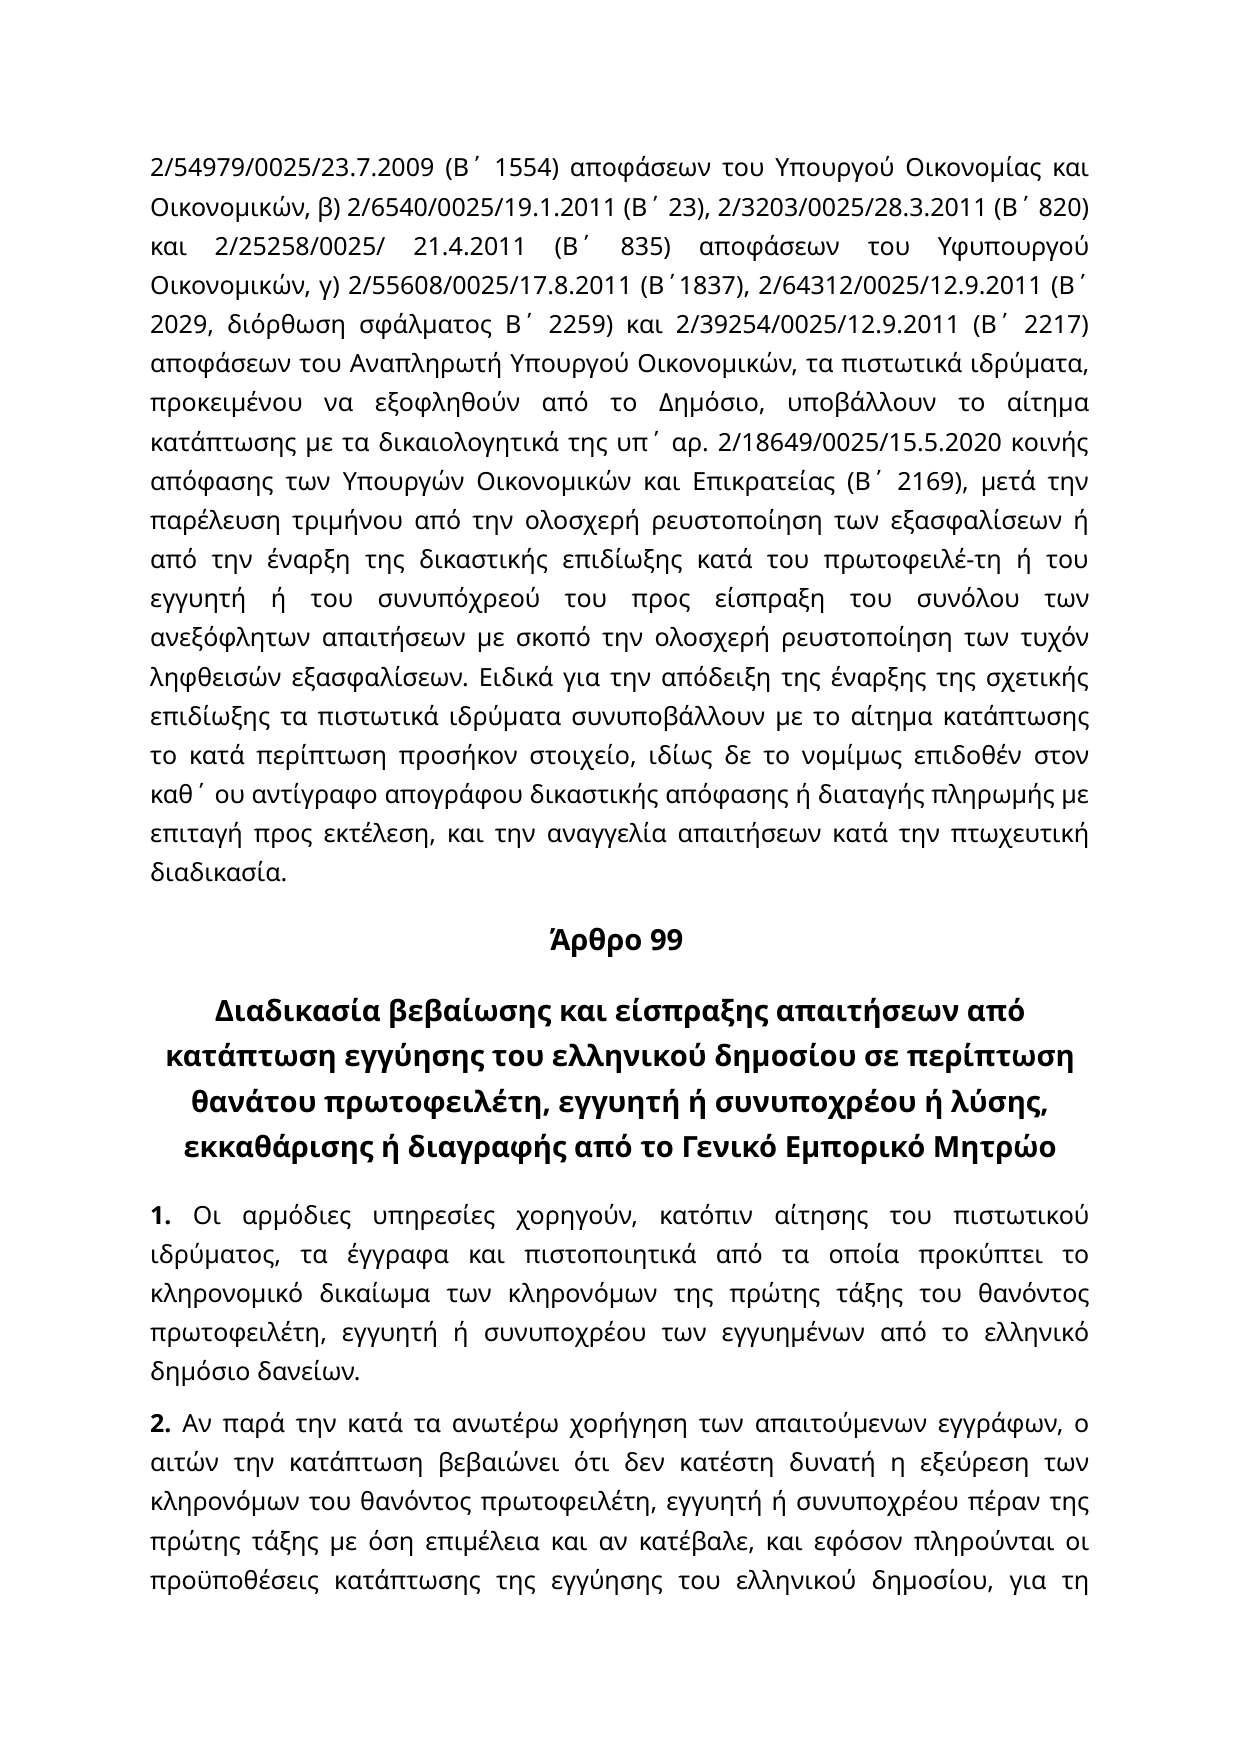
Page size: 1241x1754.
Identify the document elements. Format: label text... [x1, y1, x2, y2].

text 1. Οι αρμόδιες υπηρεσίες χορηγούν, κατόπιν αίτησης του πιστωτικού ιδρύματος, τα έγγραφα και πιστοποιητικά από τα οποία προκύπτει το κληρονομικό δικαίωμα των κληρονόμων της πρώτης τάξης του θανόντος πρωτοφειλέτη, εγγυητή ή συνυποχρέου των εγγυημένων από το ελληνικό δημόσιο δανείων. [150, 1197, 1090, 1388]
subtitle Άρθρο 99 [150, 919, 1090, 959]
text 2. Αν παρά την κατά τα ανωτέρω χορήγηση των απαιτούμενων εγγράφων, ο αιτών την κατάπτωση βεβαιώνει ότι δεν κατέστη δυνατή η εξεύρεση των κληρονόμων του θανόντος πρωτοφειλέτη, εγγυητή ή συνυποχρέου πέραν της πρώτης τάξης με όση επιμέλεια και αν κατέβαλε, και εφόσον πληρούνται οι προϋποθέσεις κατάπτωσης της εγγύησης του ελληνικού δημοσίου, για τη [150, 1406, 1090, 1596]
text 2/54979/0025/23.7.2009 (Β΄ 1554) αποφάσεων του Υπουργού Οικονομίας και Οικονομικών, β) 2/6540/0025/19.1.2011 (Β΄ 23), 2/3203/0025/28.3.2011 (Β΄ 820) και 2/25258/0025/ 21.4.2011 (Β΄ 835) αποφάσεων του Υφυπουργού Οικονομικών, γ) 2/55608/0025/17.8.2011 (Β΄1837), 2/64312/0025/12.9.2011 (Β΄ 2029, διόρθωση σφάλματος Β΄ 2259) και 2/39254/0025/12.9.2011 (Β΄ 2217) αποφάσεων του Αναπληρωτή Υπουργού Οικονομικών, τα πιστωτικά ιδρύματα, προκειμένου να εξοφληθούν από το Δημόσιο, υποβάλλουν το αίτημα κατάπτωσης με τα δικαιολογητικά της υπ΄ αρ. 2/18649/0025/15.5.2020 κοινής απόφασης των Υπουργών Οικονομικών και Επικρατείας (Β΄ 2169), μετά την παρέλευση τριμήνου από την ολοσχερή ρευστοποίηση των εξασφαλίσεων ή από την έναρξη της δικαστικής επιδίωξης κατά του πρωτοφειλέ-τη ή του εγγυητή ή του συνυπόχρεού του προς είσπραξη του συνόλου των ανεξόφλητων απαιτήσεων με σκοπό την ολοσχερή ρευστοποίηση των τυχόν ληφθεισών εξασφαλίσεων. Ειδικά για την απόδειξη της έναρξης της σχετικής επιδίωξης τα πιστωτικά ιδρύματα συνυποβάλλουν με το αίτημα κατάπτωσης το κατά περίπτωση προσήκον στοιχείο, ιδίως δε το νομίμως επιδοθέν στον καθ΄ ου αντίγραφο απογράφου δικαστικής απόφασης ή διαταγής πληρωμής με επιταγή προς εκτέλεση, και την αναγγελία απαιτήσεων κατά την πτωχευτική διαδικασία. [150, 150, 1090, 889]
subtitle Διαδικασία βεβαίωσης και είσπραξης απαιτήσεων από κατάπτωση εγγύησης του ελληνικού δημοσίου σε περίπτωση θανάτου πρωτοφειλέτη, εγγυητή ή συνυποχρέου ή λύσης, εκκαθάρισης ή διαγραφής από το Γενικό Εμπορικό Μητρώο [150, 990, 1090, 1166]
